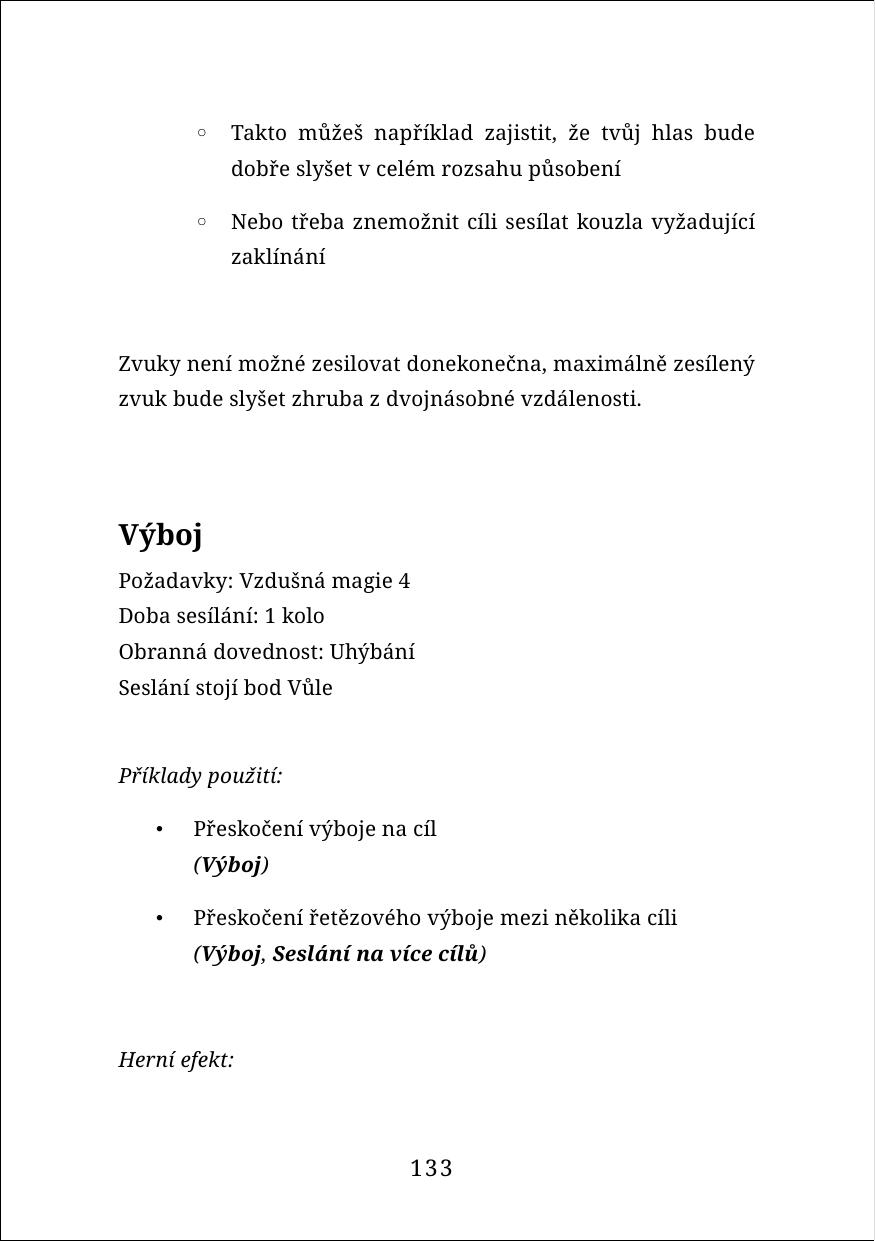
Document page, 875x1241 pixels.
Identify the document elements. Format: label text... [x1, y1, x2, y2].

list Přeskočení výboje na cíl (Výboj) [156, 814, 756, 878]
list Takto můžeš například zajistit, že tvůj hlas bude dobře slyšet v celém rozsahu působení [193, 118, 756, 182]
list Přeskočení řetězového výboje mezi několika cíli (Výboj, Seslání na více cílů) [156, 903, 756, 967]
text Herní efekt: [118, 1045, 756, 1074]
text Příklady použití: [118, 761, 756, 790]
list Nebo třeba znemožnit cíli sesílat kouzla vyžadující zaklínání [193, 207, 756, 271]
text Zvuky není možné zesilovat donekonečna, maximálně zesílený zvuk bude slyšet zhruba z dvojnásobné vzdálenosti. [118, 349, 756, 413]
text Požadavky: Vzdušná magie 4 Doba sesílání: 1 kolo Obranná dovednost: Uhýbání Seslání stojí bod Vůle [118, 566, 756, 737]
subtitle Výboj [118, 514, 756, 554]
